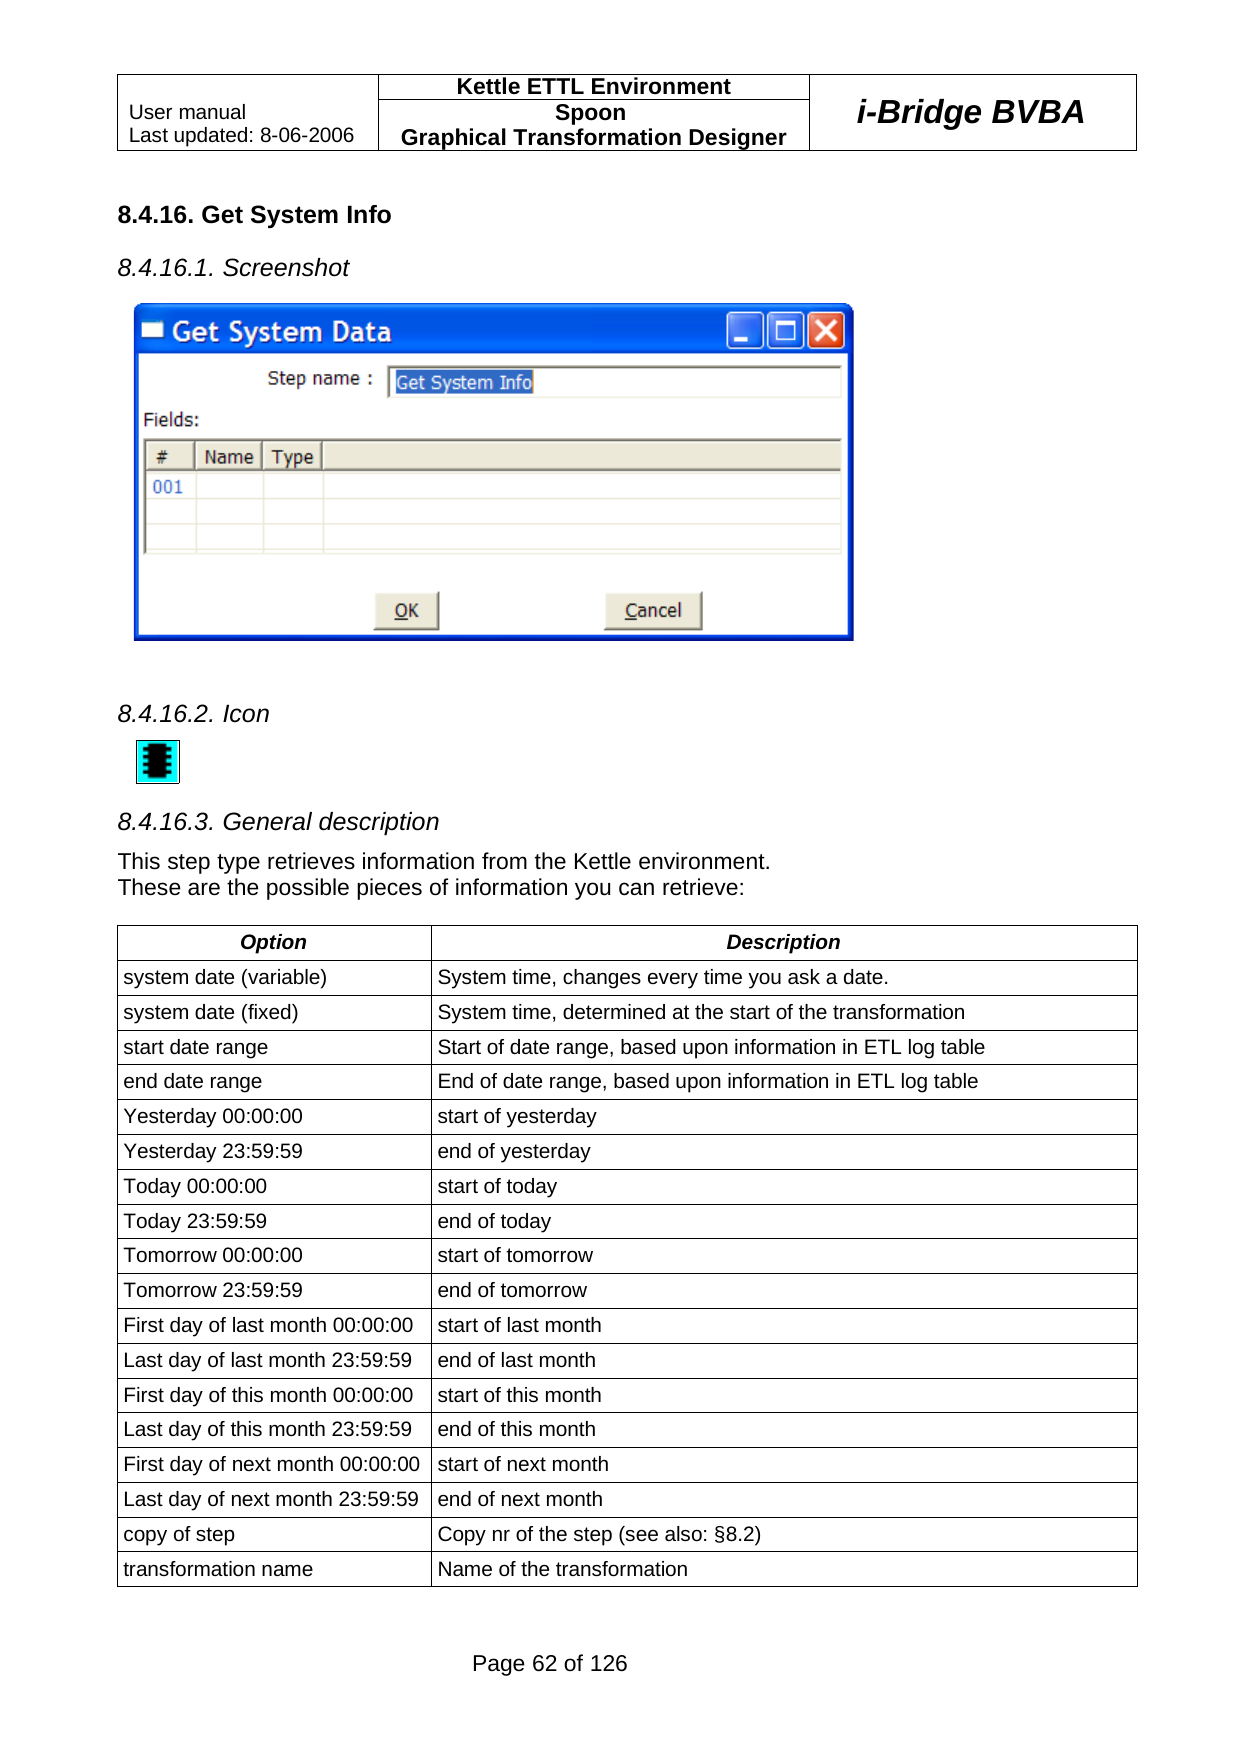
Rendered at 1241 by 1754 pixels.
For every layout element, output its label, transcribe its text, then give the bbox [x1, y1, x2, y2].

table_cell start of yesterday [432, 1100, 1137, 1134]
table_cell Name of the transformation [432, 1552, 1137, 1586]
table_cell Last day of last month 23:59:59 [118, 1344, 431, 1378]
subtitle Get System Info [117, 201, 1137, 229]
table_cell Start of date range, based upon information in ETL log table [432, 1031, 1137, 1064]
subtitle Icon [117, 700, 1137, 728]
text This step type retrieves information from the Kettle environment. [117, 849, 1137, 874]
table_cell end of tomorrow [432, 1274, 1137, 1308]
subtitle General description [117, 808, 1137, 836]
table_cell End of date range, based upon information in ETL log table [432, 1065, 1137, 1099]
table_cell Yesterday 00:00:00 [118, 1100, 431, 1134]
table_cell system date (fixed) [118, 996, 431, 1030]
table_cell Copy nr of the step (see also: §8.2) [432, 1518, 1137, 1551]
table_cell First day of this month 00:00:00 [118, 1379, 431, 1412]
table_cell Today 23:59:59 [118, 1205, 431, 1238]
table_cell end date range [118, 1065, 431, 1099]
table_cell start of this month [432, 1379, 1137, 1412]
table_cell Last day of this month 23:59:59 [118, 1413, 431, 1447]
table_cell start date range [118, 1031, 431, 1064]
table_cell Tomorrow 23:59:59 [118, 1274, 431, 1308]
picture [133, 303, 854, 641]
table_cell transformation name [118, 1552, 431, 1586]
table_header Description [432, 926, 1137, 960]
table_cell end of today [432, 1205, 1137, 1238]
table_cell Last day of next month 23:59:59 [118, 1483, 431, 1517]
table_cell end of this month [432, 1413, 1137, 1447]
table_cell end of last month [432, 1344, 1137, 1378]
table_header Option [118, 926, 431, 960]
table_cell copy of step [118, 1518, 431, 1551]
text These are the possible pieces of information you can retrieve: [117, 874, 1137, 900]
table_cell start of last month [432, 1309, 1137, 1343]
table_cell start of today [432, 1170, 1137, 1204]
table_cell system date (variable) [118, 961, 431, 995]
table_cell Tomorrow 00:00:00 [118, 1239, 431, 1273]
table_cell start of tomorrow [432, 1239, 1137, 1273]
table_cell Yesterday 23:59:59 [118, 1135, 431, 1169]
table_cell end of yesterday [432, 1135, 1137, 1169]
table_cell First day of last month 00:00:00 [118, 1309, 431, 1343]
table_cell System time, changes every time you ask a date. [432, 961, 1137, 995]
table_cell end of next month [432, 1483, 1137, 1517]
subtitle Screenshot [117, 254, 1137, 282]
table_cell start of next month [432, 1448, 1137, 1482]
table_cell First day of next month 00:00:00 [118, 1448, 431, 1482]
table_cell Today 00:00:00 [118, 1170, 431, 1204]
table_cell System time, determined at the start of the transformation [432, 996, 1137, 1030]
